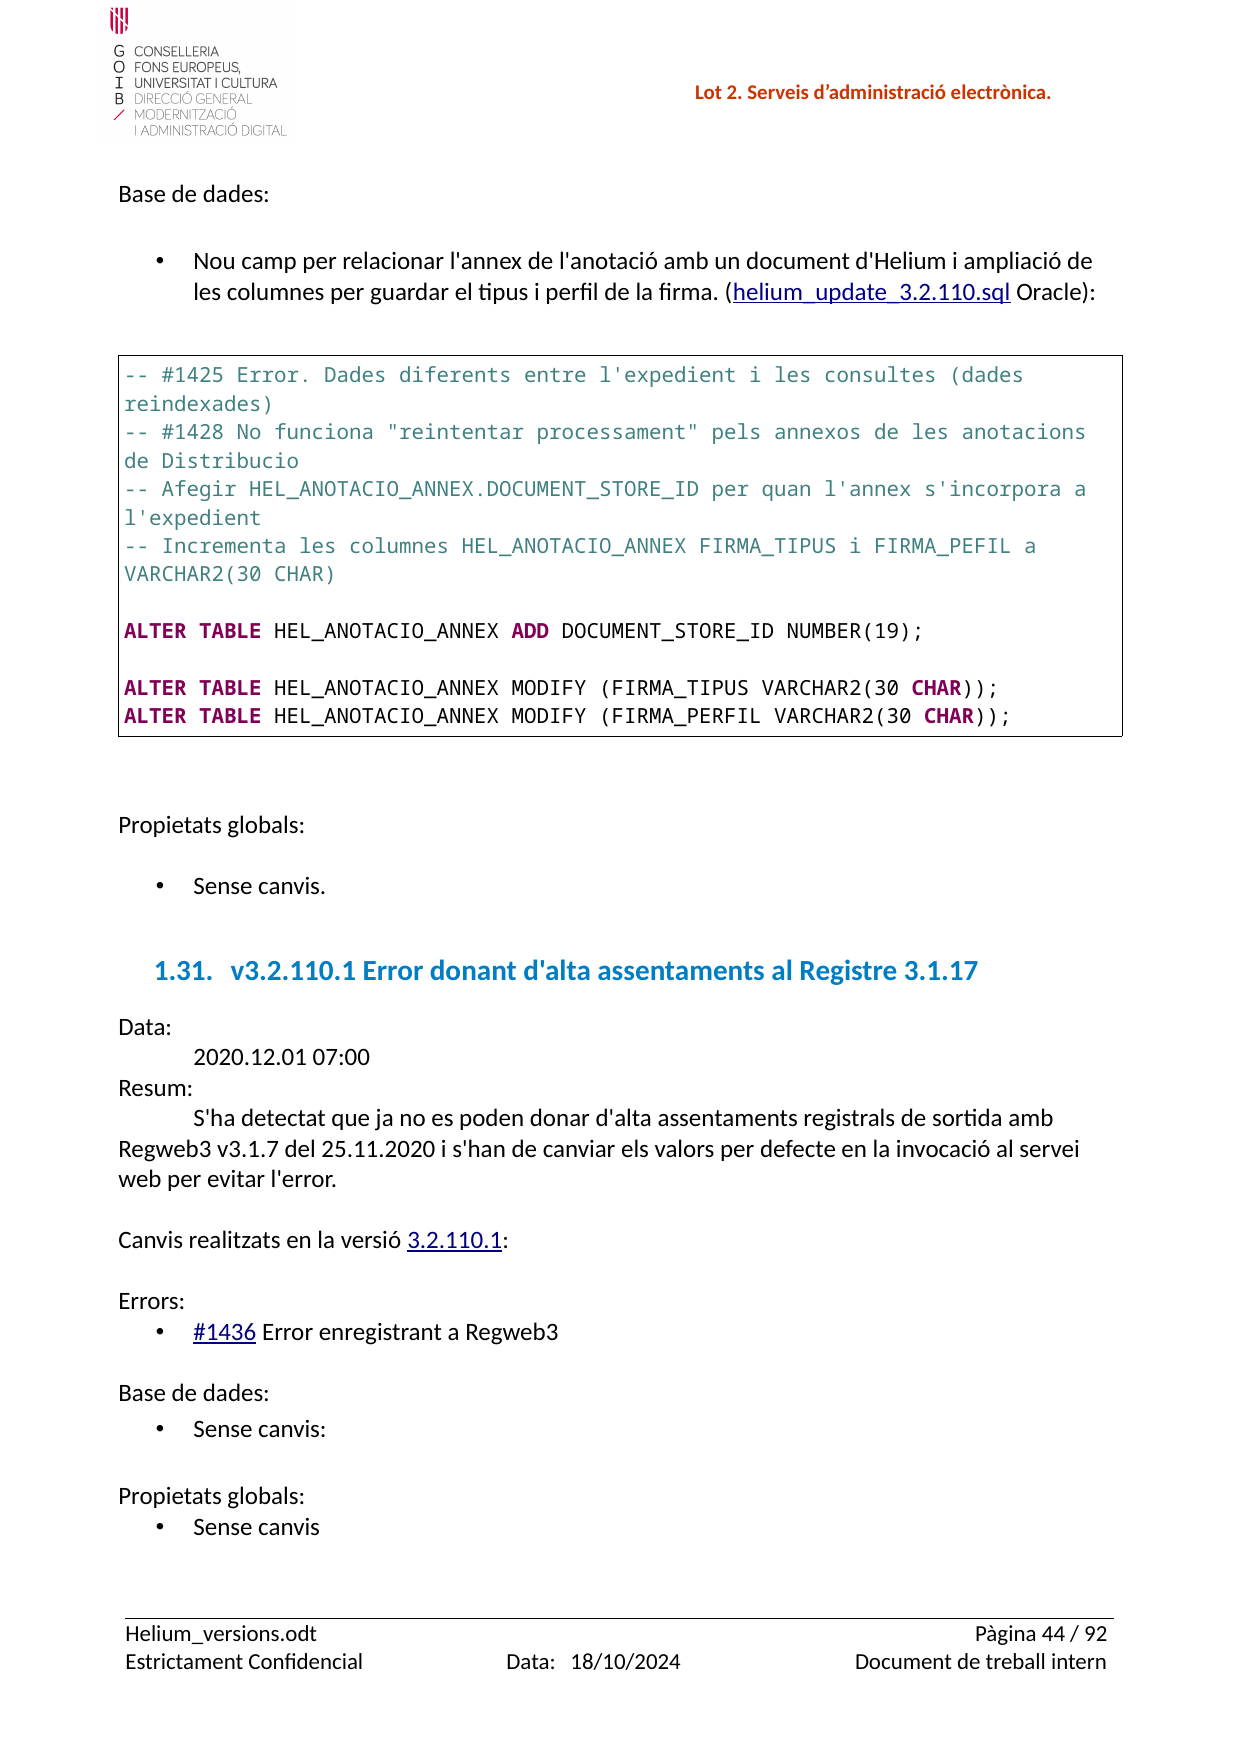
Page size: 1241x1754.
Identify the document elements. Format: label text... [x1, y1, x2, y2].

text Data: [118, 1011, 1122, 1041]
text Propietats globals: [118, 1481, 1122, 1511]
picture [100, 0, 297, 144]
text S'ha detectat que ja no es poden donar d'alta assentaments registrals de sortida amb Regweb3 v3.1.7 del 25.11.2020 i s'han de canviar els valors per defecte en la invocació al servei web per evitar l'error. [118, 1102, 1122, 1194]
text Base de dades: [118, 178, 1122, 209]
text Base de dades: [118, 1377, 1122, 1408]
list Nou camp per relacionar l'annex de l'anotació amb un document d'Helium i ampliació de les columnes per guardar el tipus i perfil de la firma. (helium_update_3.2.110.sql Oracle): [156, 245, 1122, 306]
list Sense canvis [156, 1511, 1122, 1542]
text Canvis realitzats en la versió 3.2.110.1: [118, 1224, 1122, 1255]
list #1436 Error enregistrant a Regweb3 [156, 1316, 1122, 1347]
text Resum: [118, 1072, 1122, 1102]
list Sense canvis. [156, 870, 1122, 900]
text 2020.12.01 07:00 [118, 1041, 1122, 1072]
list Sense canvis: [156, 1413, 1122, 1444]
subtitle v3.2.110.1 Error donant d'alta assentaments al Registre 3.1.17 [153, 952, 1122, 987]
table_header -- #1425 Error. Dades diferents entre l'expedient i les consultes (dades reindexades) -- #1428 No funciona "reintentar processament" pels annexos de les anotacions de Distribucio -- Afegir HEL_ANOTACIO_ANNEX.DOCUMENT_STORE_ID per quan l'annex s'incorpora a l'expedient -- Incrementa les columnes HEL_ANOTACIO_ANNEX FIRMA_TIPUS i FIRMA_PEFIL a VARCHAR2(30 CHAR) ALTER TABLE HEL_ANOTACIO_ANNEX ADD DOCUMENT_STORE_ID NUMBER(19); ALTER TABLE HEL_ANOTACIO_ANNEX MODIFY (FIRMA_TIPUS VARCHAR2(30 CHAR)); ALTER TABLE HEL_ANOTACIO_ANNEX MODIFY (FIRMA_PERFIL VARCHAR2(30 CHAR)); [119, 356, 1122, 736]
text Errors: [118, 1286, 1122, 1316]
text Propietats globals: [118, 809, 1122, 839]
